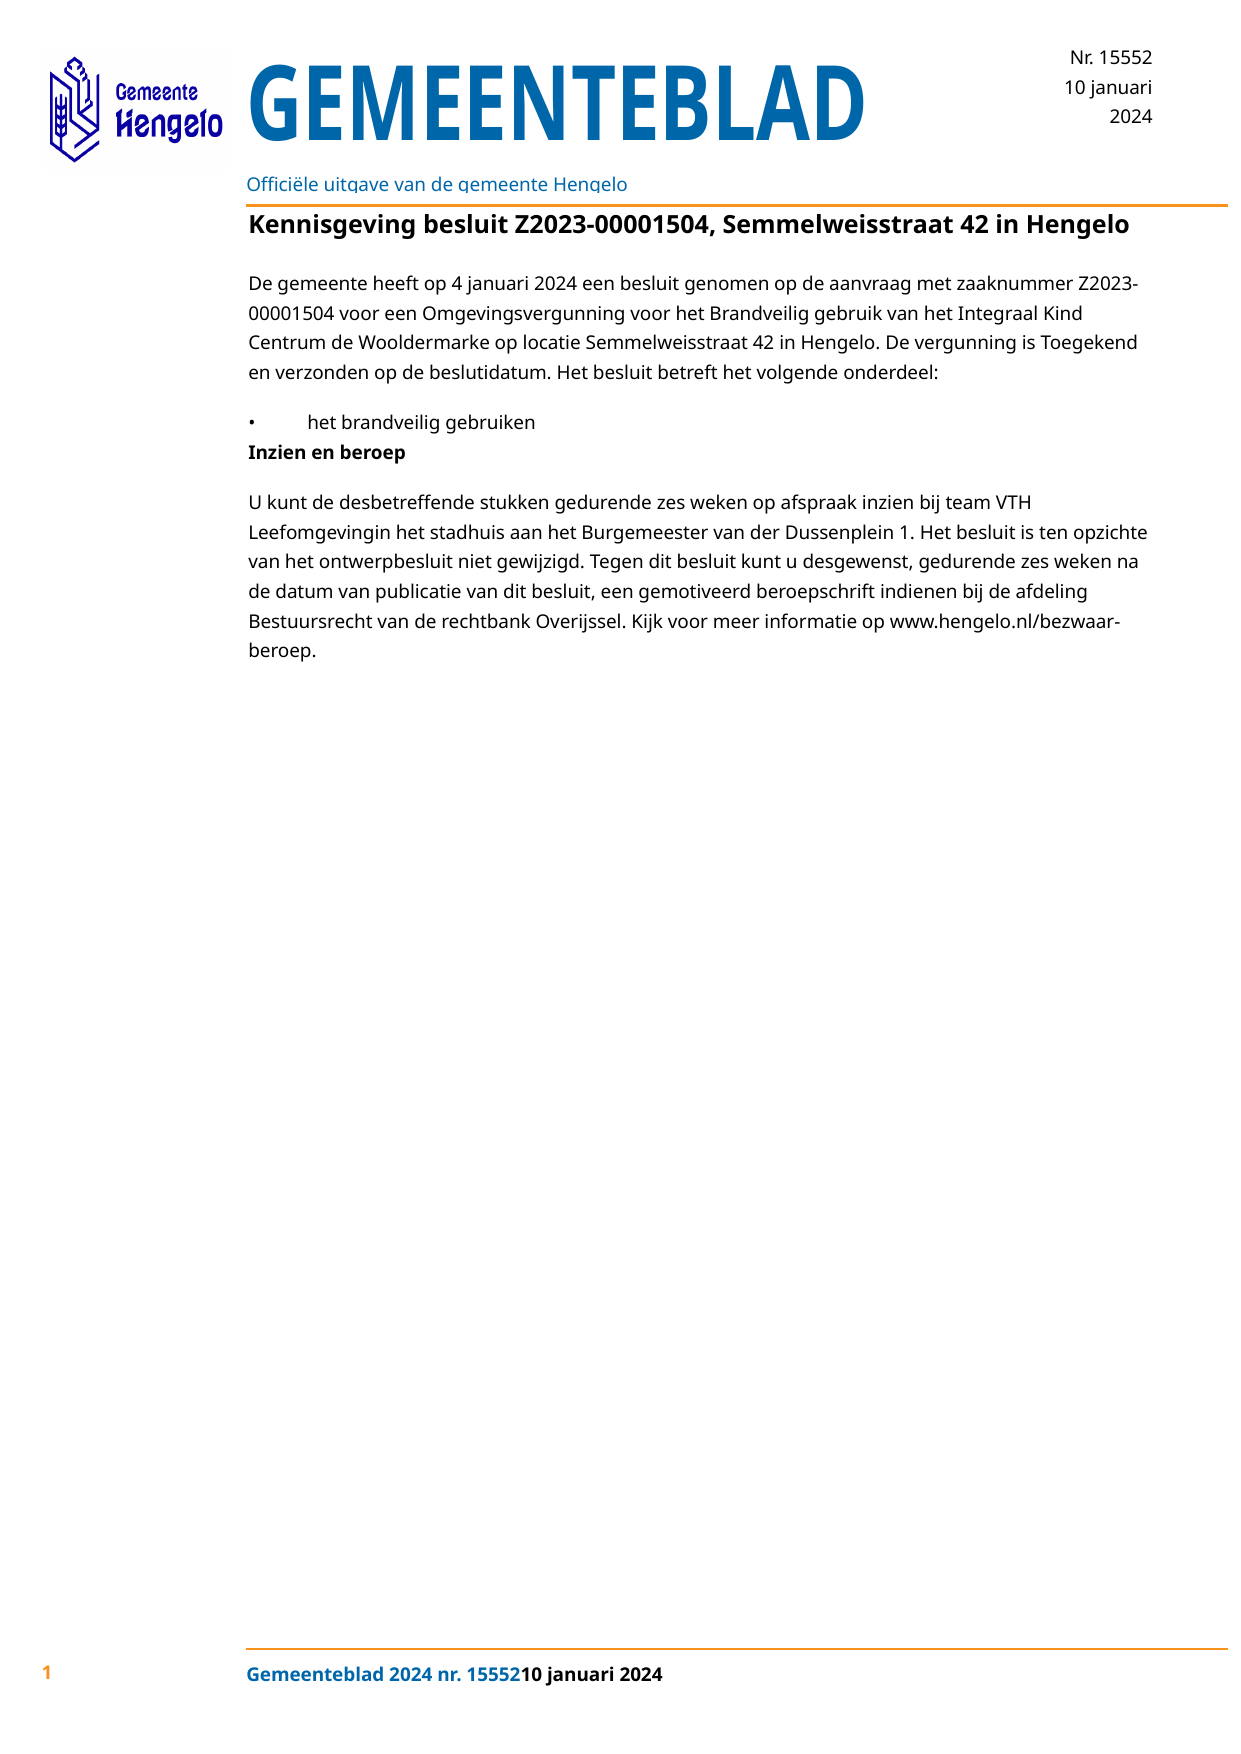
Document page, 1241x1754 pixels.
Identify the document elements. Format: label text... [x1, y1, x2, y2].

picture [41, 47, 231, 172]
text Kennisgeving besluit Z2023-00001504, Semmelweisstraat 42 in Hengelo [248, 207, 1152, 241]
text Inzien en beroep [248, 439, 1152, 465]
list het brandveilig gebruiken [248, 409, 1152, 435]
text De gemeente heeft op 4 januari 2024 een besluit genomen op de aanvraag met zaaknummer Z2023-00001504 voor een Omgevingsvergunning voor het Brandveilig gebruik van het Integraal Kind Centrum de Wooldermarke op locatie Semmelweisstraat 42 in Hengelo. De vergunning is Toegekend en verzonden op de beslutidatum. Het besluit betreft het volgende onderdeel: [248, 270, 1152, 385]
text U kunt de desbetreffende stukken gedurende zes weken op afspraak inzien bij team VTH Leefomgevingin het stadhuis aan het Burgemeester van der Dussenplein 1. Het besluit is ten opzichte van het ontwerpbesluit niet gewijzigd. Tegen dit besluit kunt u desgewenst, gedurende zes weken na de datum van publicatie van dit besluit, een gemotiveerd beroepschrift indienen bij de afdeling Bestuursrecht van de rechtbank Overijssel. Kijk voor meer informatie op www.hengelo.nl/bezwaar-beroep. [248, 489, 1152, 663]
